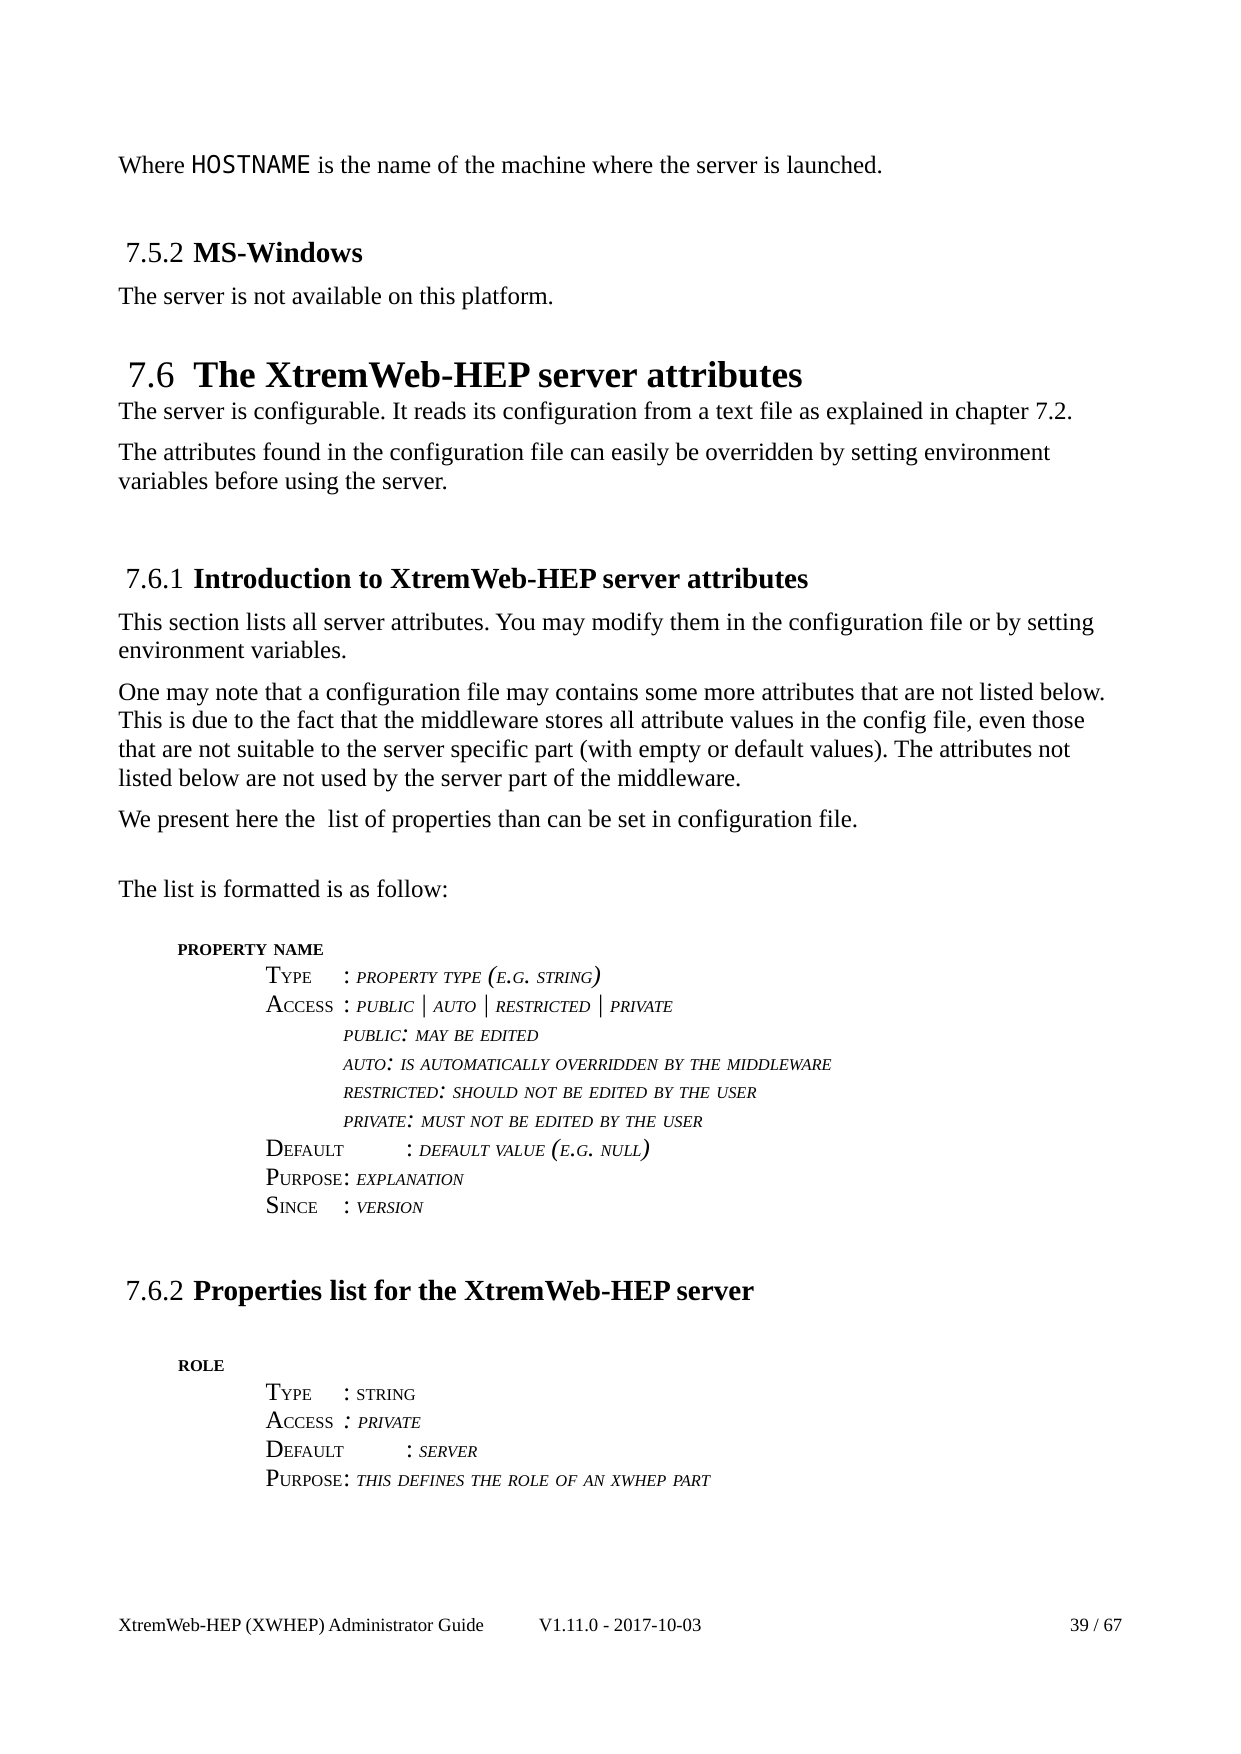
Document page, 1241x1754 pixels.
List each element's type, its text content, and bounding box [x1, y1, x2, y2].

text Purpose : this defines the role of an xwhep part [265, 1463, 1122, 1492]
text Default : server [265, 1434, 1122, 1463]
text This section lists all server attributes. You may modify them in the configuration file or by setting environment variables. [118, 607, 1122, 664]
text Since : version [265, 1191, 1122, 1219]
text auto: is automatically overridden by the middleware [265, 1047, 1122, 1076]
text The attributes found in the configuration file can easily be overridden by setting environment variables before using the server. [118, 437, 1122, 494]
text property name [177, 932, 1122, 961]
text Where HOSTNAME is the name of the machine where the server is launched. [118, 147, 1122, 181]
text Purpose : explanation [265, 1162, 1122, 1191]
subtitle The XtremWeb-HEP server attributes [118, 353, 1122, 396]
text One may note that a configuration file may contains some more attributes that are not listed below. This is due to the fact that the middleware stores all attribute values in the config file, even those that are not suitable to the server specific part (with empty or default values). The attributes not listed below are not used by the server part of the middleware. [118, 677, 1122, 792]
subtitle MS-Windows [118, 235, 1122, 268]
text Type : property type (e.g. string) [265, 961, 1122, 989]
text Type : string [265, 1377, 1122, 1405]
subtitle Properties list for the XtremWeb-HEP server [118, 1273, 1122, 1307]
text private: must not be edited by the user [265, 1104, 1122, 1133]
text The list is formatted is as follow: [118, 874, 1122, 903]
subtitle Introduction to XtremWeb-HEP server attributes [118, 561, 1122, 594]
text The server is not available on this platform. [118, 281, 1122, 309]
text role [178, 1348, 1122, 1377]
text Access : public | auto | restricted | private [265, 989, 1122, 1018]
text restricted: should not be edited by the user [265, 1076, 1122, 1104]
text Access : private [265, 1405, 1122, 1434]
text We present here the list of properties than can be set in configuration file. [118, 804, 1122, 833]
text public: may be edited [265, 1018, 1122, 1047]
text The server is configurable. It reads its configuration from a text file as explained in chapter 7.2. [118, 396, 1122, 424]
text Default : default value (e.g. null) [265, 1133, 1122, 1162]
